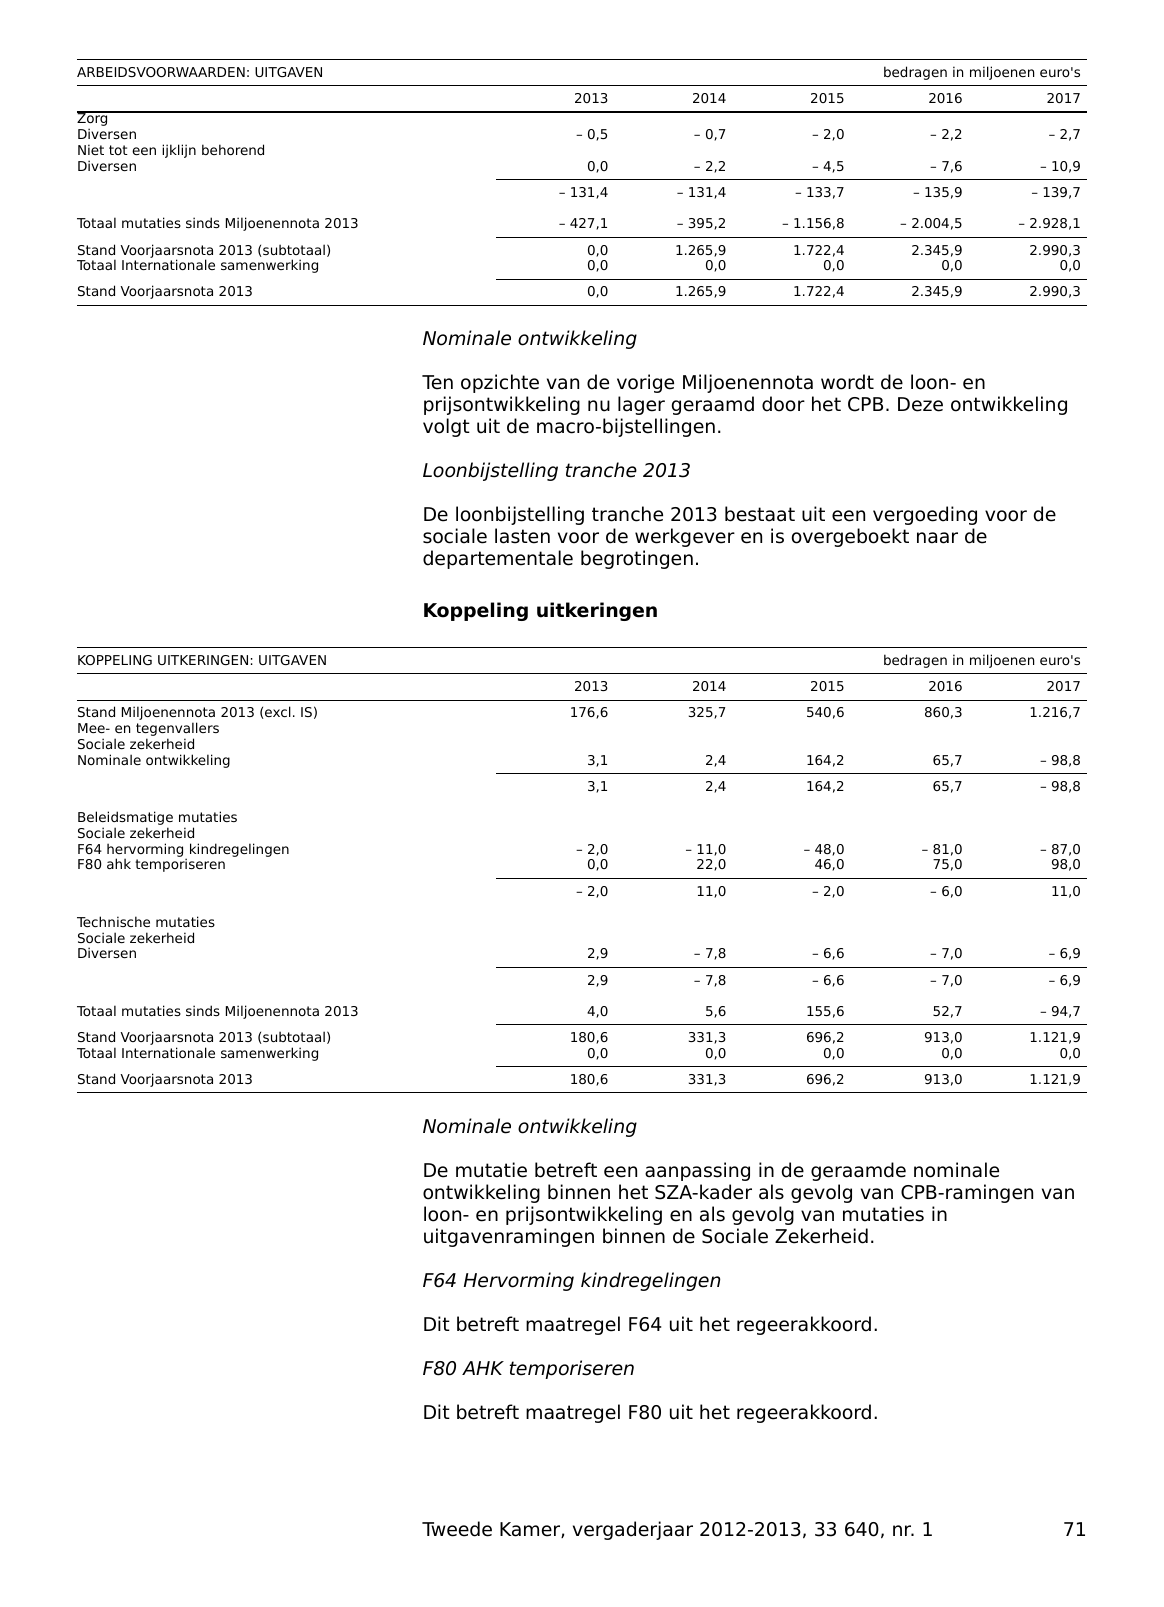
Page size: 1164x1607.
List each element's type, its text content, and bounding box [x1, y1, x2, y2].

table_cell Totaal mutaties sinds Miljoenennota 2013 [77, 1004, 496, 1024]
table_cell Totaal Internationale samenwerking [77, 258, 496, 278]
table_cell – 10,9 [969, 159, 1087, 179]
table_cell – 0,7 [614, 127, 732, 143]
table_cell – 0,5 [496, 127, 614, 143]
table_cell Totaal Internationale samenwerking [77, 1046, 496, 1066]
table_cell – 7,0 [850, 968, 968, 988]
table_cell 180,6 [496, 1025, 614, 1046]
table_cell [732, 200, 850, 216]
subtitle Koppeling uitkeringen [422, 600, 1087, 622]
text De mutatie betreft een aanpassing in de geraamde nominale ontwikkeling binnen het SZA-kader als gevolg van CPB-ramingen van loon- en prijsontwikkeling en als gevolg van mutaties in uitgavenramingen binnen de Sociale Zekerheid. [422, 1160, 1087, 1248]
table_cell Sociale zekerheid [77, 931, 496, 946]
table_cell [969, 737, 1087, 752]
table_cell 11,0 [614, 879, 732, 899]
table_cell [732, 737, 850, 752]
table_cell [732, 915, 850, 931]
table_cell [77, 773, 496, 794]
table_cell 2017 [969, 86, 1087, 111]
table_cell [850, 143, 968, 158]
table_cell – 2.928,1 [969, 216, 1087, 237]
table_cell 2.345,9 [850, 280, 968, 304]
subtitle F80 AHK temporiseren [422, 1358, 1087, 1380]
table_cell – 7,8 [614, 968, 732, 988]
table_cell 75,0 [850, 857, 968, 878]
table_cell 3,1 [496, 753, 614, 773]
table_cell – 6,6 [732, 946, 850, 967]
table_cell [614, 931, 732, 946]
table_cell 696,2 [732, 1067, 850, 1092]
table_cell 1.265,9 [614, 238, 732, 258]
table_cell 0,0 [496, 238, 614, 258]
table_cell 0,0 [969, 258, 1087, 278]
table_cell [850, 737, 968, 752]
table_cell 2015 [732, 674, 850, 699]
subtitle Nominale ontwikkeling [422, 328, 1087, 350]
table_cell [496, 826, 614, 841]
table_header ARBEIDSVOORWAARDEN: UITGAVEN [77, 60, 496, 85]
table_cell 2.990,3 [969, 238, 1087, 258]
table_cell 52,7 [850, 1004, 968, 1024]
table_cell [614, 899, 732, 915]
table_cell [614, 915, 732, 931]
table_cell 1.216,7 [969, 701, 1087, 721]
table_cell [969, 988, 1087, 1004]
table_cell – 7,8 [614, 946, 732, 967]
table_cell – 81,0 [850, 841, 968, 857]
table_cell [614, 721, 732, 737]
table_cell 2017 [969, 674, 1087, 699]
table_cell – 2,0 [732, 879, 850, 899]
table_cell [969, 810, 1087, 826]
table_cell – 2.004,5 [850, 216, 968, 237]
table_cell 164,2 [732, 774, 850, 794]
table_cell [732, 143, 850, 158]
table_cell [77, 179, 496, 200]
table_cell 0,0 [496, 280, 614, 304]
table_cell – 1.156,8 [732, 216, 850, 237]
table_cell [850, 113, 968, 127]
table_cell Stand Voorjaarsnota 2013 (subtotaal) [77, 237, 496, 258]
table_cell 0,0 [614, 258, 732, 278]
table_cell Nominale ontwikkeling [77, 753, 496, 773]
table_cell – 133,7 [732, 180, 850, 200]
table_cell 0,0 [850, 258, 968, 278]
table_cell 913,0 [850, 1025, 968, 1046]
table_cell [614, 737, 732, 752]
table_cell 331,3 [614, 1025, 732, 1046]
table_cell 0,0 [496, 258, 614, 278]
table_cell – 98,8 [969, 753, 1087, 773]
table_cell 331,3 [614, 1067, 732, 1092]
text Ten opzichte van de vorige Miljoenennota wordt de loon- en prijsontwikkeling nu lager geraamd door het CPB. Deze ontwikkeling volgt uit de macro-bijstellingen. [422, 372, 1087, 438]
table_cell 0,0 [732, 258, 850, 278]
table_cell 0,0 [614, 1046, 732, 1066]
table_cell [969, 915, 1087, 931]
table_cell [496, 915, 614, 931]
table_cell Totaal mutaties sinds Miljoenennota 2013 [77, 216, 496, 237]
table_cell [732, 721, 850, 737]
table_cell Stand Voorjaarsnota 2013 [77, 1066, 496, 1092]
table_cell 11,0 [969, 879, 1087, 899]
table_cell [732, 931, 850, 946]
table_cell [732, 899, 850, 915]
table_cell [614, 200, 732, 216]
table_cell Diversen [77, 159, 496, 179]
table_cell 2014 [614, 674, 732, 699]
table_cell [850, 810, 968, 826]
table_cell [850, 794, 968, 810]
subtitle Loonbijstelling tranche 2013 [422, 460, 1087, 482]
table_cell – 6,9 [969, 946, 1087, 967]
table_cell [732, 826, 850, 841]
table_cell 2,9 [496, 968, 614, 988]
table_cell – 6,6 [732, 968, 850, 988]
table_cell 2016 [850, 86, 968, 111]
table_header KOPPELING UITKERINGEN: UITGAVEN [77, 648, 496, 673]
table_cell [614, 794, 732, 810]
table_cell 2015 [732, 86, 850, 111]
table_cell [850, 988, 968, 1004]
table_cell [77, 967, 496, 988]
table_cell – 2,0 [732, 127, 850, 143]
table_cell 2,4 [614, 774, 732, 794]
text Dit betreft maatregel F64 uit het regeerakkoord. [422, 1314, 1087, 1336]
table_cell Technische mutaties [77, 915, 496, 931]
table_cell 0,0 [496, 159, 614, 179]
table_cell [614, 810, 732, 826]
table_cell – 6,0 [850, 879, 968, 899]
table_cell [496, 794, 614, 810]
table_cell 180,6 [496, 1067, 614, 1092]
table_cell – 135,9 [850, 180, 968, 200]
text De loonbijstelling tranche 2013 bestaat uit een vergoeding voor de sociale lasten voor de werkgever en is overgeboekt naar de departementale begrotingen. [422, 504, 1087, 570]
table_cell 3,1 [496, 774, 614, 794]
table_cell 0,0 [969, 1046, 1087, 1066]
table_cell Sociale zekerheid [77, 737, 496, 752]
table_cell 4,0 [496, 1004, 614, 1024]
table_cell – 87,0 [969, 841, 1087, 857]
table_cell – 2,0 [496, 841, 614, 857]
table_cell – 4,5 [732, 159, 850, 179]
table_cell Sociale zekerheid [77, 826, 496, 841]
table_cell [614, 113, 732, 127]
table_cell 0,0 [850, 1046, 968, 1066]
table_cell 65,7 [850, 753, 968, 773]
table_cell 913,0 [850, 1067, 968, 1092]
table_cell 2,9 [496, 946, 614, 967]
table_cell [77, 674, 496, 699]
table_cell 0,0 [496, 857, 614, 878]
table_cell 860,3 [850, 701, 968, 721]
table_cell Beleidsmatige mutaties [77, 810, 496, 826]
table_cell 1.722,4 [732, 238, 850, 258]
table_cell [614, 826, 732, 841]
table_cell [850, 931, 968, 946]
table_cell – 427,1 [496, 216, 614, 237]
table_cell 22,0 [614, 857, 732, 878]
table_cell [77, 878, 496, 899]
table_cell – 7,6 [850, 159, 968, 179]
table_cell 1.121,9 [969, 1067, 1087, 1092]
table_cell [969, 721, 1087, 737]
subtitle F64 Hervorming kindregelingen [422, 1270, 1087, 1292]
table_cell 696,2 [732, 1025, 850, 1046]
table_cell Zorg [77, 113, 496, 127]
table_cell Diversen [77, 946, 496, 967]
text Dit betreft maatregel F80 uit het regeerakkoord. [422, 1402, 1087, 1424]
table_cell [969, 113, 1087, 127]
table_cell 65,7 [850, 774, 968, 794]
table_cell 0,0 [496, 1046, 614, 1066]
table_cell 0,0 [732, 1046, 850, 1066]
table_cell – 131,4 [614, 180, 732, 200]
table_cell [77, 200, 496, 216]
table_cell 5,6 [614, 1004, 732, 1024]
table_cell – 2,0 [496, 879, 614, 899]
table_cell 2013 [496, 674, 614, 699]
table_cell – 7,0 [850, 946, 968, 967]
table_cell [77, 794, 496, 810]
table_cell 98,0 [969, 857, 1087, 878]
table_cell – 98,8 [969, 774, 1087, 794]
table_cell – 2,2 [614, 159, 732, 179]
table_cell [732, 113, 850, 127]
table_cell 2.990,3 [969, 280, 1087, 304]
table_cell – 131,4 [496, 180, 614, 200]
table_cell [496, 721, 614, 737]
table_cell 2016 [850, 674, 968, 699]
table_cell – 2,2 [850, 127, 968, 143]
table_cell 176,6 [496, 701, 614, 721]
table_cell Diversen [77, 127, 496, 143]
table_cell F64 hervorming kindregelingen [77, 841, 496, 857]
table_cell 1.121,9 [969, 1025, 1087, 1046]
table_cell [77, 86, 496, 111]
table_cell [850, 721, 968, 737]
table_cell [732, 988, 850, 1004]
table_cell F80 ahk temporiseren [77, 857, 496, 878]
table_cell [496, 810, 614, 826]
table_cell Mee- en tegenvallers [77, 721, 496, 737]
table_cell 2014 [614, 86, 732, 111]
table_cell 2.345,9 [850, 238, 968, 258]
table_cell [496, 113, 614, 127]
table_cell [969, 794, 1087, 810]
table_cell 1.722,4 [732, 280, 850, 304]
table_cell 325,7 [614, 701, 732, 721]
subtitle Nominale ontwikkeling [422, 1116, 1087, 1137]
table_cell [969, 899, 1087, 915]
table_cell [850, 915, 968, 931]
table_cell 155,6 [732, 1004, 850, 1024]
table_cell – 2,7 [969, 127, 1087, 143]
table_cell [732, 810, 850, 826]
table_cell Stand Voorjaarsnota 2013 [77, 279, 496, 304]
table_cell [496, 143, 614, 158]
table_cell [850, 200, 968, 216]
table_cell – 48,0 [732, 841, 850, 857]
table_cell [496, 737, 614, 752]
table_cell [614, 988, 732, 1004]
table_cell 1.265,9 [614, 280, 732, 304]
table_cell 540,6 [732, 701, 850, 721]
table_cell [496, 200, 614, 216]
table_header bedragen in miljoenen euro's [496, 648, 1087, 673]
table_cell [496, 931, 614, 946]
table_cell [614, 143, 732, 158]
table_cell – 94,7 [969, 1004, 1087, 1024]
table_cell 2,4 [614, 753, 732, 773]
table_cell Stand Voorjaarsnota 2013 (subtotaal) [77, 1024, 496, 1046]
table_cell – 395,2 [614, 216, 732, 237]
table_cell [496, 988, 614, 1004]
table_cell [969, 826, 1087, 841]
table_cell Niet tot een ijklijn behorend [77, 143, 496, 158]
table_cell [969, 143, 1087, 158]
table_cell [850, 826, 968, 841]
table_cell – 11,0 [614, 841, 732, 857]
table_cell – 6,9 [969, 968, 1087, 988]
table_cell [969, 200, 1087, 216]
table_cell [969, 931, 1087, 946]
table_cell – 139,7 [969, 180, 1087, 200]
table_cell [77, 899, 496, 915]
table_cell [77, 988, 496, 1004]
table_cell [850, 899, 968, 915]
table_cell 46,0 [732, 857, 850, 878]
table_cell 164,2 [732, 753, 850, 773]
table_cell [496, 899, 614, 915]
table_header bedragen in miljoenen euro's [496, 60, 1087, 85]
table_cell Stand Miljoenennota 2013 (excl. IS) [77, 701, 496, 721]
table_cell 2013 [496, 86, 614, 111]
table_cell [732, 794, 850, 810]
